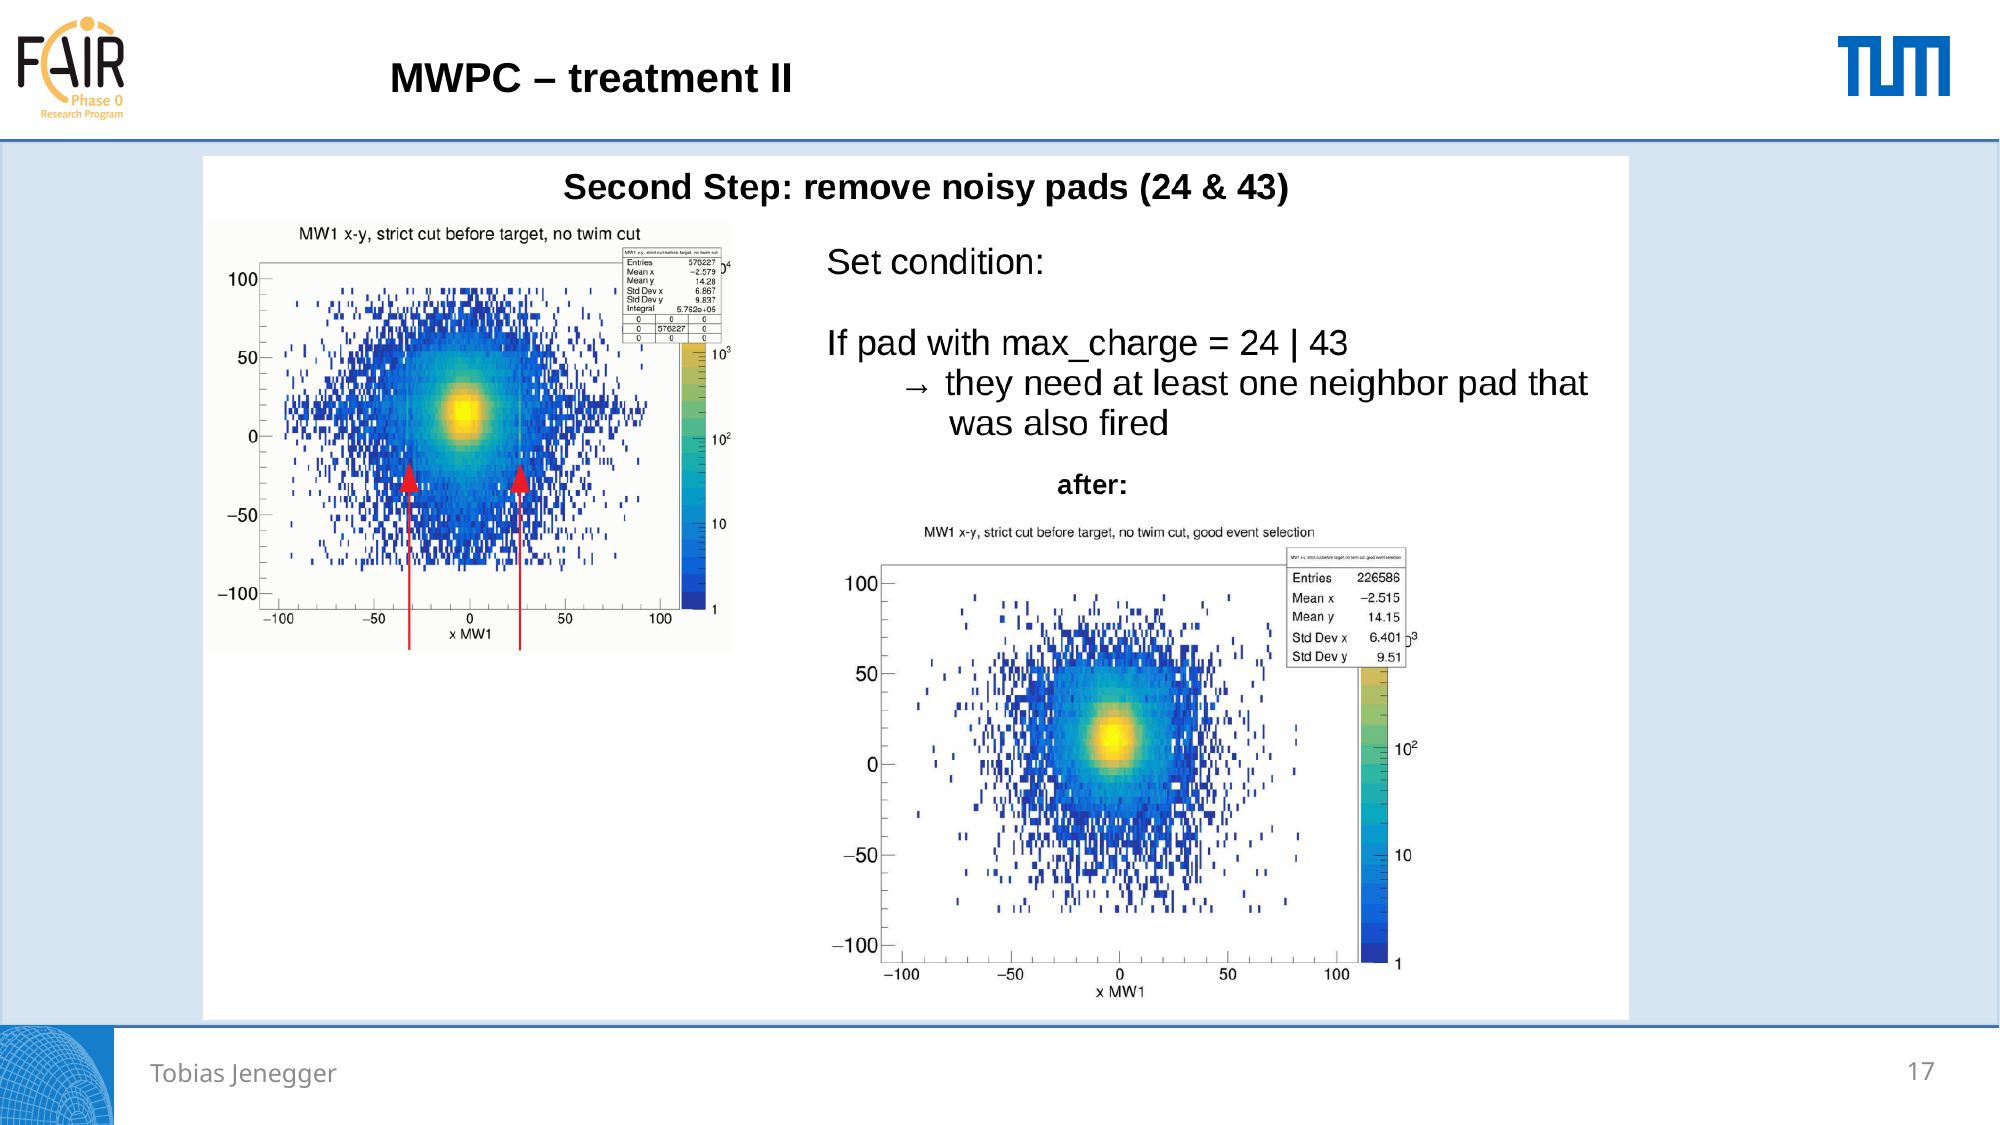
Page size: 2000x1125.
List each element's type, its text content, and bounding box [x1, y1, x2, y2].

text_box MWPC – treatment II [375, 46, 1651, 109]
picture [203, 156, 1629, 1020]
picture [1838, 36, 1950, 96]
picture [0, 1025, 114, 1125]
picture [15, 15, 142, 120]
